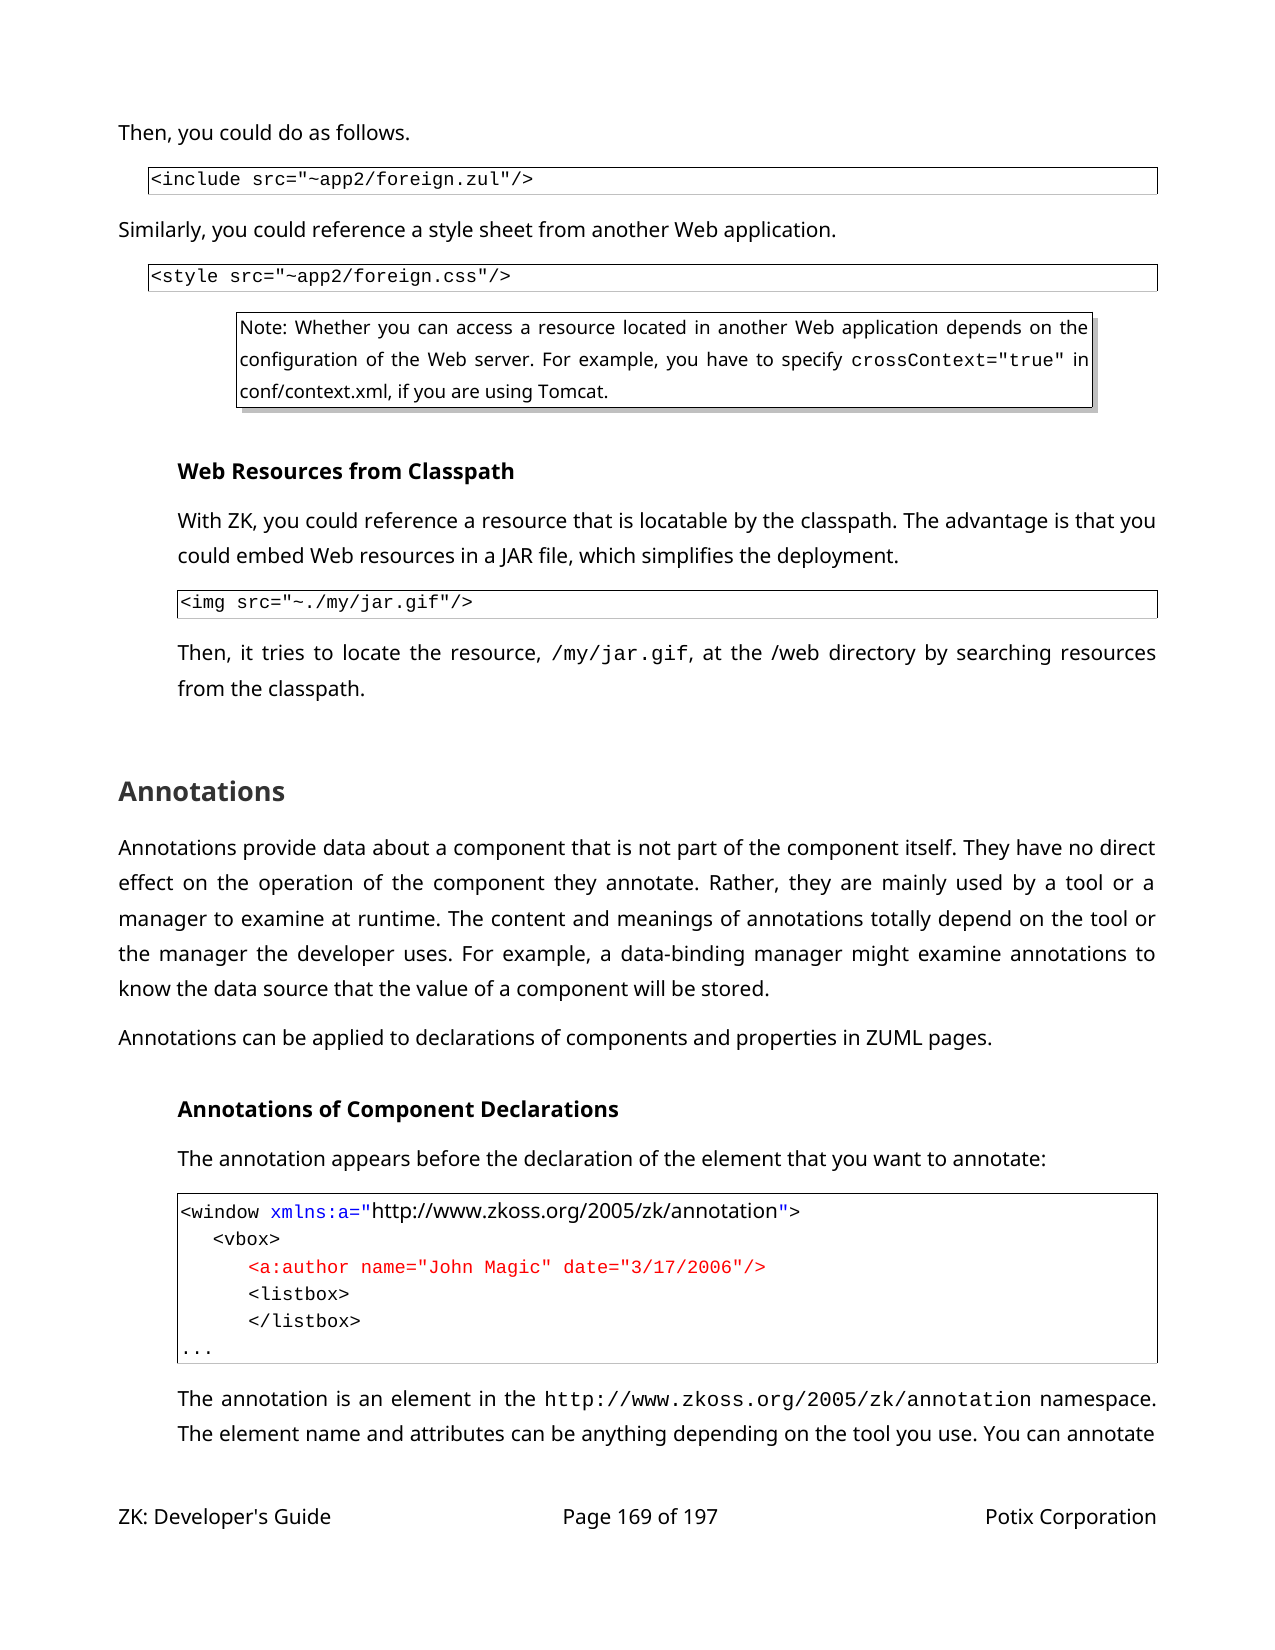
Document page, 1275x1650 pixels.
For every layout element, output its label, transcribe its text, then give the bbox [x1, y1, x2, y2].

text ... [178, 1336, 1157, 1363]
text <img src="~./my/jar.gif"/> [178, 591, 1157, 618]
text <listbox> [178, 1282, 1157, 1306]
text The annotation appears before the declaration of the element that you want to annotate: [177, 1144, 1157, 1172]
text With ZK, you could reference a resource that is locatable by the classpath. The advantage is that you could embed Web resources in a JAR file, which simplifies the deployment. [177, 506, 1157, 570]
text The annotation is an element in the http://www.zkoss.org/2005/zk/annotation namespace. The element name and attributes can be anything depending on the tool you use. You can annotate [177, 1384, 1157, 1448]
text <a:author name="John Magic" date="3/17/2006"/> [178, 1254, 1157, 1279]
text <window xmlns:a="http://www.zkoss.org/2005/zk/annotation"> [178, 1194, 1157, 1224]
subtitle Annotations of Component Declarations [177, 1094, 1157, 1124]
text <vbox> [178, 1227, 1157, 1252]
subtitle Annotations [118, 773, 1157, 809]
text Then, you could do as follows. [118, 118, 1157, 146]
text Note: Whether you can access a resource located in another Web application depends on the configuration of the Web server. For example, you have to specify crossContext="true" in conf/context.xml, if you are using Tomcat. [237, 313, 1092, 407]
text Annotations provide data about a component that is not part of the component itself. They have no direct effect on the operation of the component they annotate. Rather, they are mainly used by a tool or a manager to examine at runtime. The content and meanings of annotations totally depend on the tool or the manager the developer uses. For example, a data-binding manager might examine annotations to know the data source that the value of a component will be stored. [118, 833, 1157, 1002]
text Similarly, you could reference a style sheet from another Web application. [118, 215, 1157, 243]
text <include src="~app2/foreign.zul"/> [149, 168, 1157, 194]
text Annotations can be applied to declarations of components and properties in ZUML pages. [118, 1023, 1157, 1051]
subtitle Web Resources from Classpath [177, 456, 1157, 486]
text </listbox> [178, 1309, 1157, 1333]
text <style src="~app2/foreign.css"/> [149, 265, 1157, 291]
text Then, it tries to locate the resource, /my/jar.gif, at the /web directory by searching resources from the classpath. [177, 638, 1157, 702]
